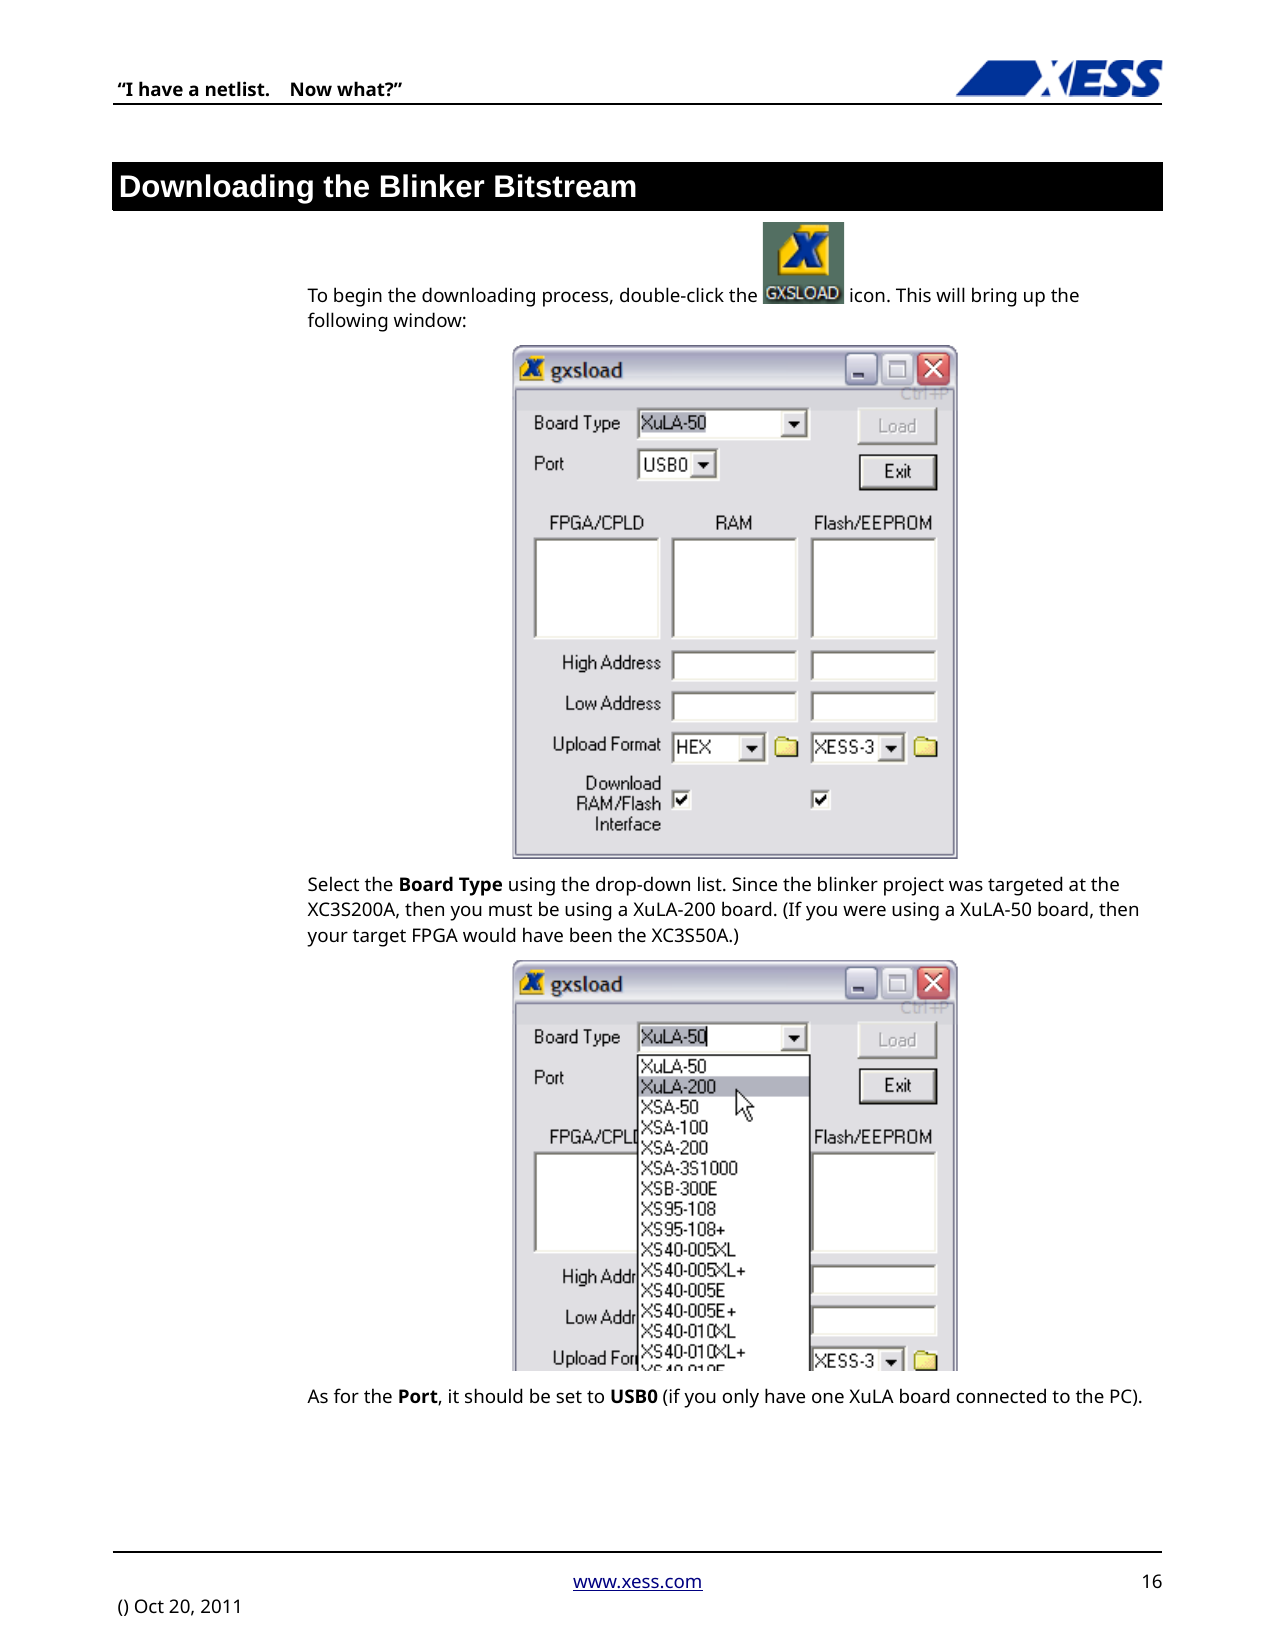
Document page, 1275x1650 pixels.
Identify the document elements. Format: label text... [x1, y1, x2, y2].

picture [512, 960, 958, 1371]
subtitle Downloading the Blinker Bitstream [114, 163, 1162, 210]
text As for the Port, it should be set to USB0 (if you only have one XuLA board connected to the PC). [307, 1383, 1162, 1409]
text Select the Board Type using the drop-down list. Since the blinker project was targeted at the XC3S200A, then you must be using a XuLA-200 board. (If you were using a XuLA-50 board, then your target FPGA would have been the XC3S50A.) [307, 871, 1162, 947]
text To begin the downloading process, double-click the icon. This will bring up the following window: [307, 223, 1162, 333]
picture [762, 222, 845, 304]
picture [512, 345, 958, 859]
picture [955, 60, 1163, 97]
